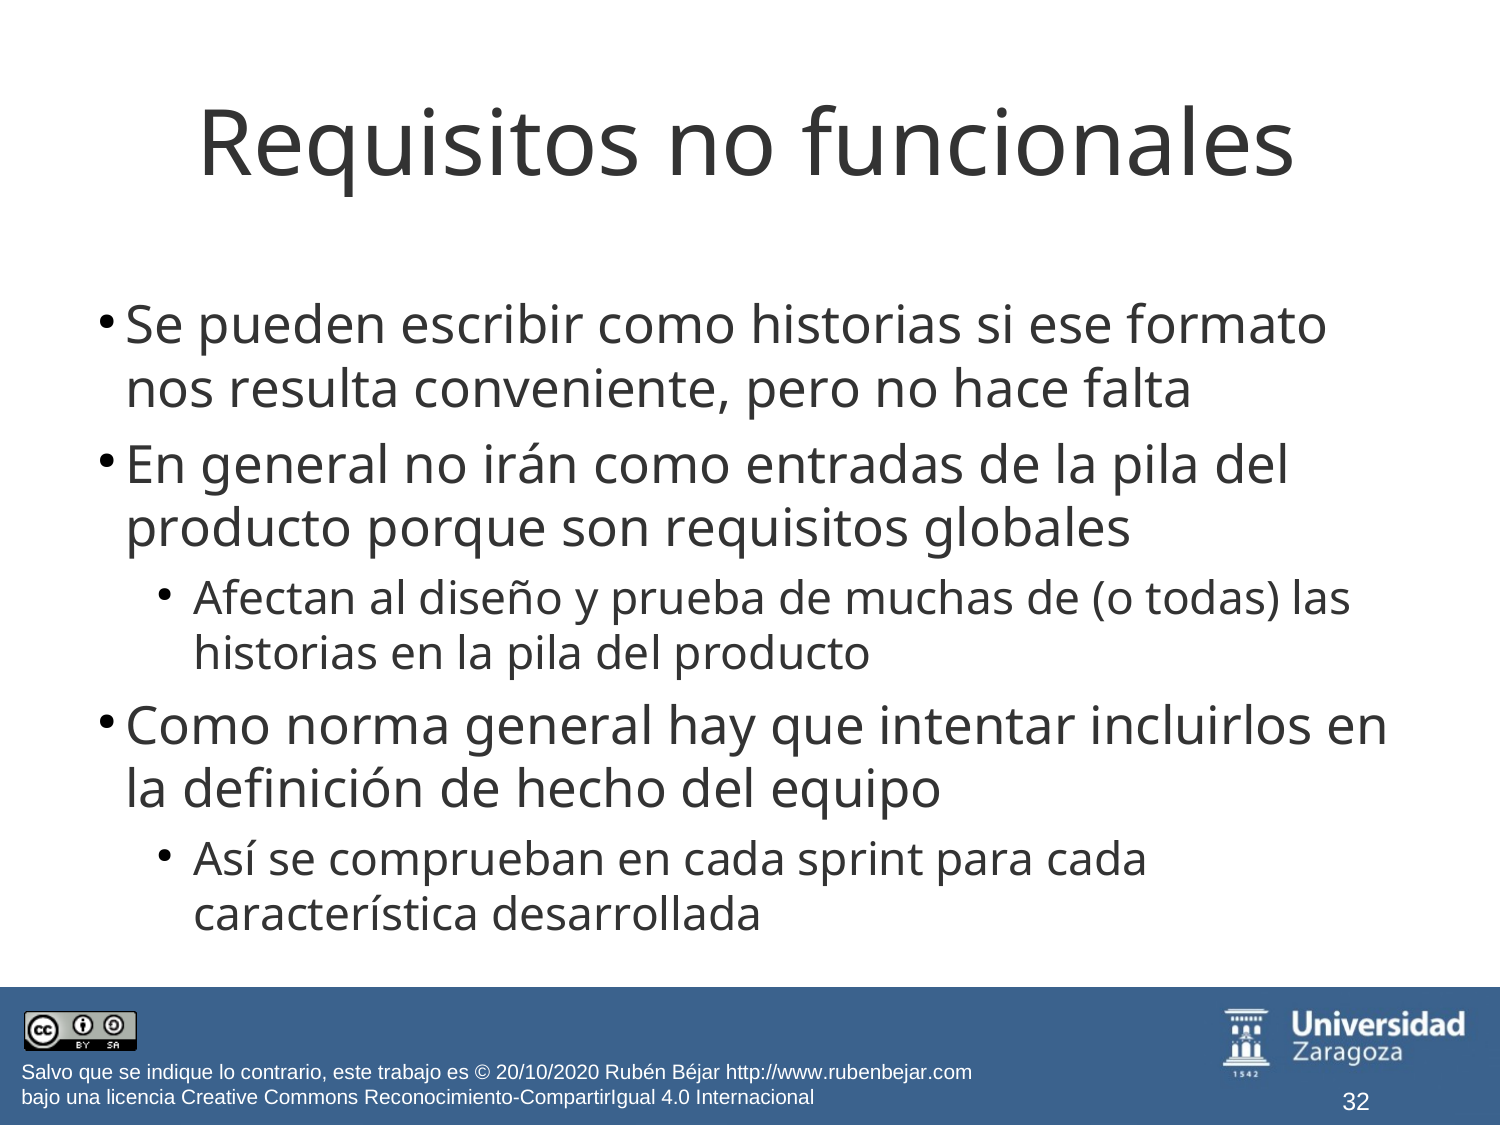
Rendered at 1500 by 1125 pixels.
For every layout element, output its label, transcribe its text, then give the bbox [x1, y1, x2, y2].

list Se pueden escribir como historias si ese formato nos resulta conveniente, pero no hace falta En general no irán como entradas de la pila del producto porque son requisitos globales Afectan al diseño y prueba de muchas de (o todas) las historias en la pila del producto Como norma general hay que intentar incluirlos en la definición de hecho del equipo Así se comprueban en cada sprint para cada característica desarrollada [82, 283, 1418, 957]
picture [0, 987, 1500, 1125]
title Requisitos no funcionales [74, 21, 1420, 257]
